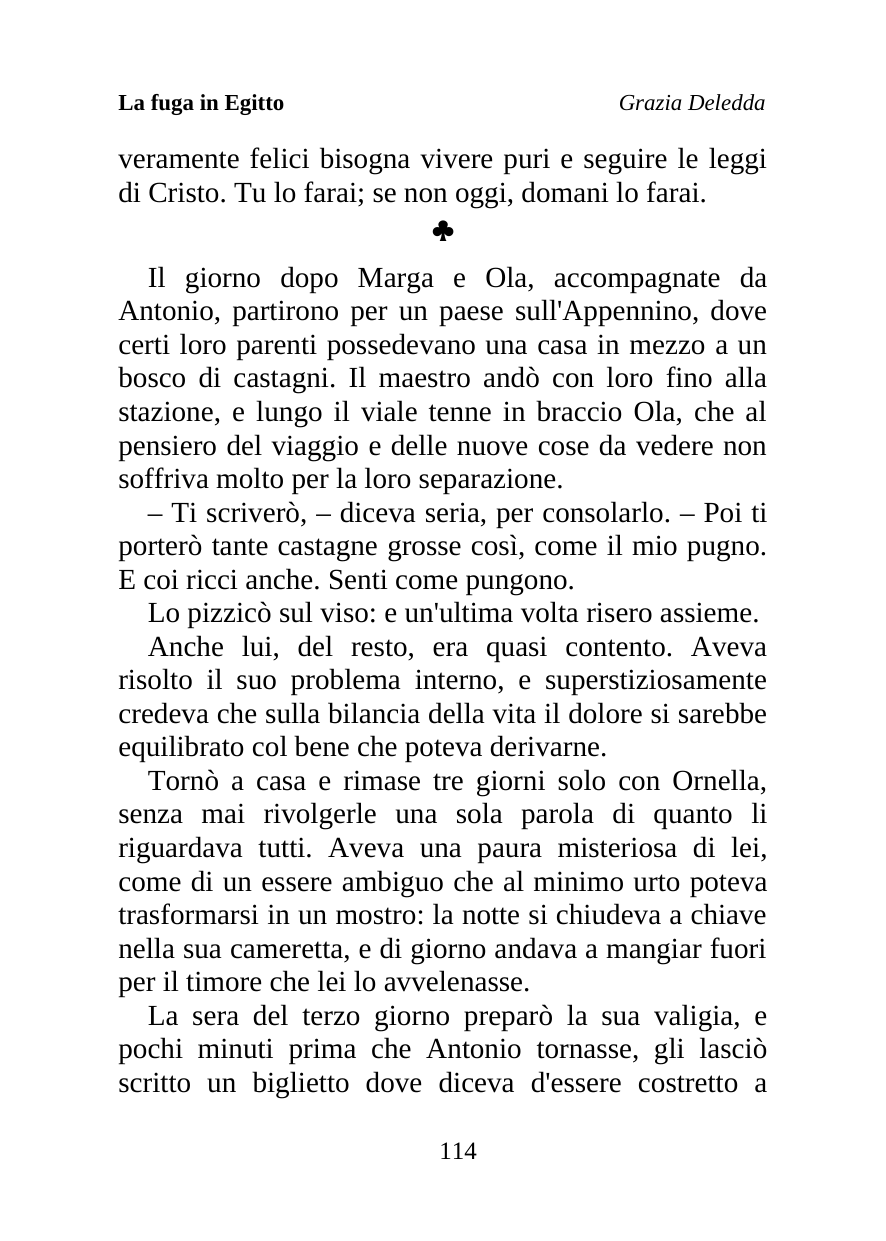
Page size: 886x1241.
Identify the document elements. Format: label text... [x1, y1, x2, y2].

text – Ti scriverò, – diceva seria, per consolarlo. – Poi ti porterò tante castagne grosse così, come il mio pugno. E coi ricci anche. Senti come pungono. [118, 495, 768, 595]
text veramente felici bisogna vivere puri e seguire le leggi di Cristo. Tu lo farai; se non oggi, domani lo farai. [118, 141, 768, 208]
text Il giorno dopo Marga e Ola, accompagnate da Antonio, partirono per un paese sull'Appennino, dove certi loro parenti possedevano una casa in mezzo a un bosco di castagni. Il maestro andò con loro fino alla stazione, e lungo il viale tenne in braccio Ola, che al pensiero del viaggio e delle nuove cose da vedere non soffriva molto per la loro separazione. [118, 260, 768, 495]
text Lo pizzicò sul viso: e un'ultima volta risero assieme. [118, 595, 768, 629]
text Tornò a casa e rimase tre giorni solo con Ornella, senza mai rivolgerle una sola parola di quanto li riguardava tutti. Aveva una paura misteriosa di lei, come di un essere ambiguo che al minimo urto poteva trasformarsi in un mostro: la notte si chiudeva a chiave nella sua cameretta, e di giorno andava a mangiar fuori per il timore che lei lo avvelenasse. [118, 763, 768, 998]
text  [118, 221, 768, 247]
text La sera del terzo giorno preparò la sua valigia, e pochi minuti prima che Antonio tornasse, gli lasciò scritto un biglietto dove diceva d'essere costretto a [118, 998, 768, 1098]
text Anche lui, del resto, era quasi contento. Aveva risolto il suo problema interno, e superstiziosamente credeva che sulla bilancia della vita il dolore si sarebbe equilibrato col bene che poteva derivarne. [118, 629, 768, 763]
